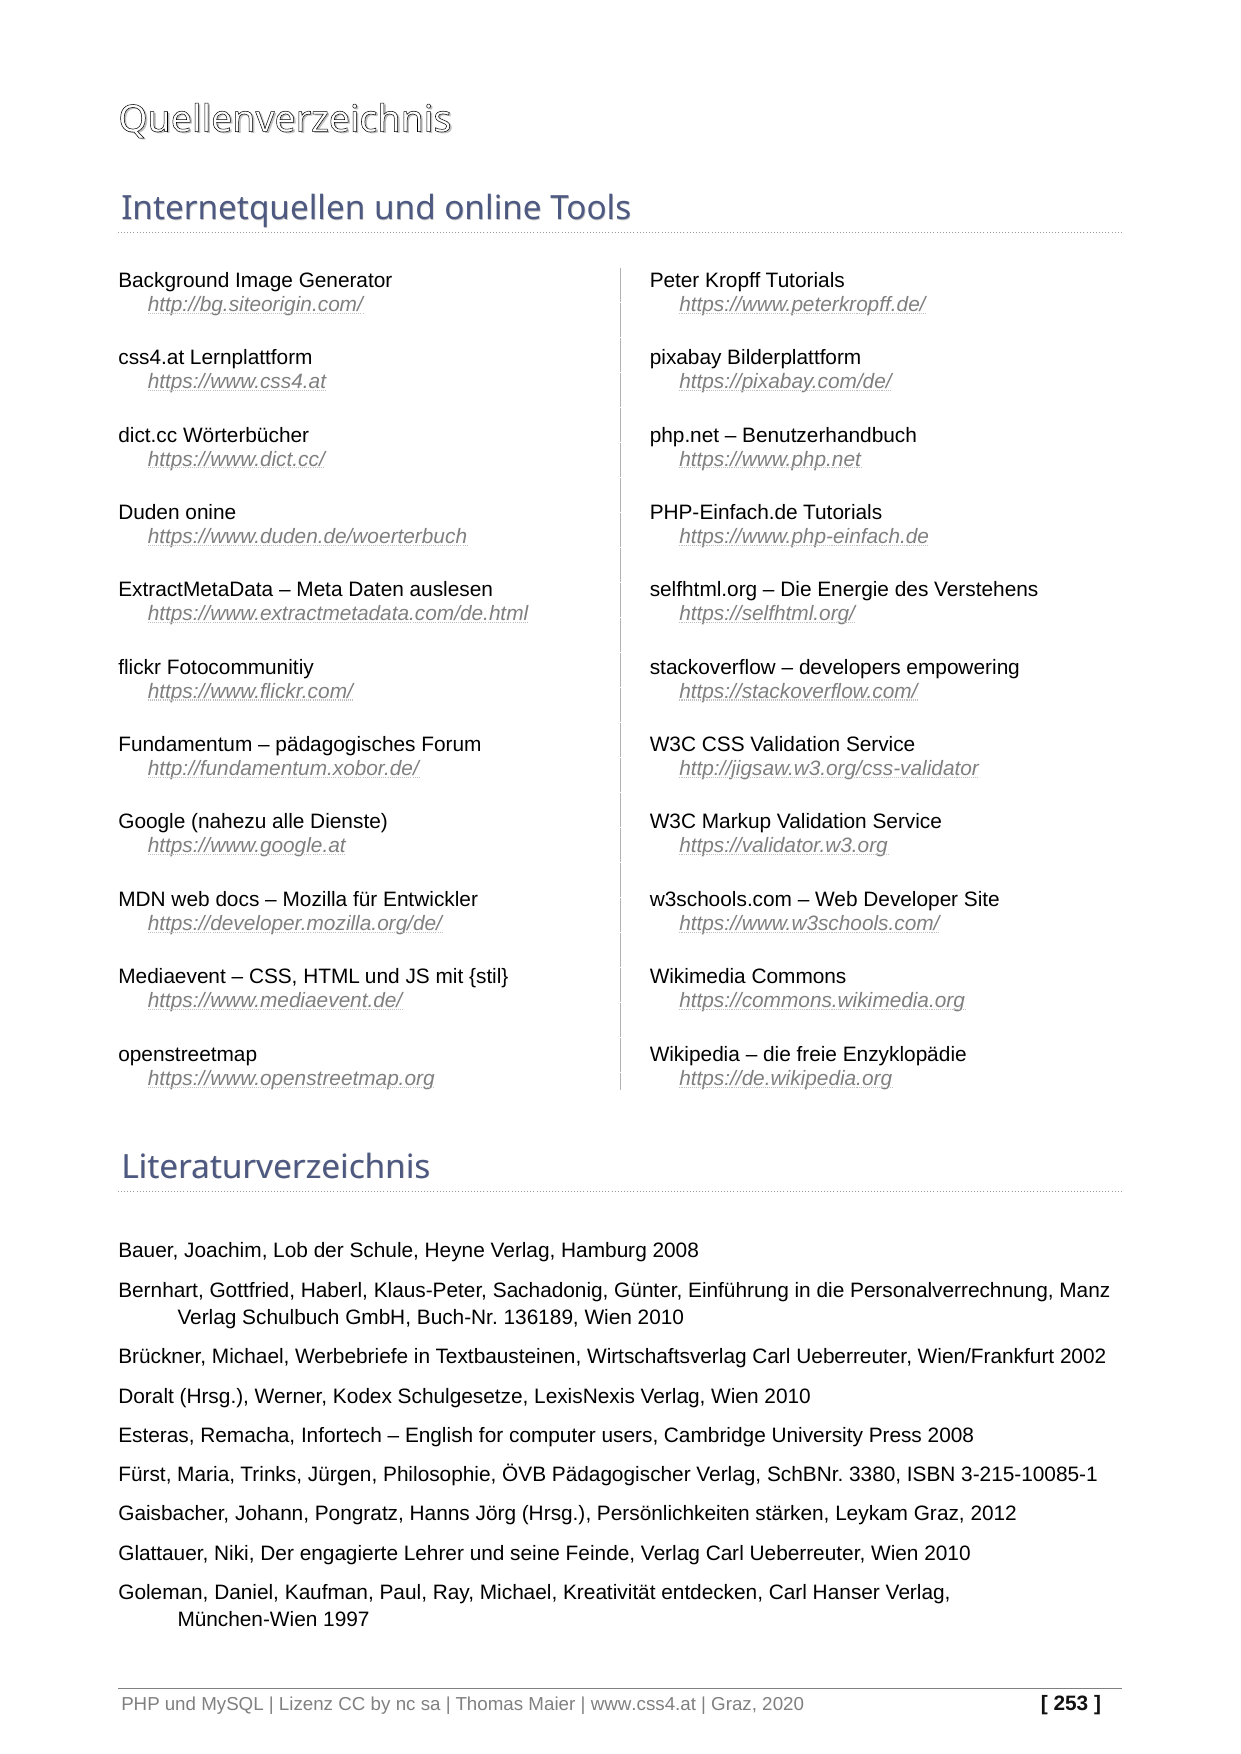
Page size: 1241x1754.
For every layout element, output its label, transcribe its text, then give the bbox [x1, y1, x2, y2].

text w3schools.com – Web Developer Site https://www.w3schools.com/ [649, 887, 1122, 935]
subtitle Internetquellen und online Tools [118, 181, 1122, 232]
text Wikimedia Commons https://commons.wikimedia.org [649, 964, 1122, 1012]
text Esteras, Remacha, Infortech – English for computer users, Cambridge University Press 2008 [118, 1423, 1122, 1447]
text selfhtml.org – Die Energie des Verstehens https://selfhtml.org/ [649, 577, 1122, 625]
text PHP-Einfach.de Tutorials https://www.php-einfach.de [649, 500, 1122, 548]
text Fundamentum – pädagogisches Forum http://fundamentum.xobor.de/ [118, 732, 591, 780]
text Gaisbacher, Johann, Pongratz, Hanns Jörg (Hrsg.), Persönlichkeiten stärken, Leykam Graz, 2012 [118, 1501, 1122, 1525]
subtitle Literaturverzeichnis [118, 1139, 1122, 1191]
text ExtractMetaData – Meta Daten auslesen https://www.extractmetadata.com/de.html [118, 577, 591, 625]
text pixabay Bilderplattform https://pixabay.com/de/ [649, 345, 1122, 393]
text MDN web docs – Mozilla für Entwickler https://developer.mozilla.org/de/ [118, 887, 591, 935]
text Doralt (Hrsg.), Werner, Kodex Schulgesetze, LexisNexis Verlag, Wien 2010 [118, 1383, 1122, 1407]
text Wikipedia – die freie Enzyklopädie https://de.wikipedia.org [649, 1042, 1122, 1089]
text W3C CSS Validation Service http://jigsaw.w3.org/css-validator [649, 732, 1122, 780]
text Bernhart, Gottfried, Haberl, Klaus-Peter, Sachadonig, Günter, Einführung in die Personalverrechnung, Manz Verlag Schulbuch GmbH, Buch-Nr. 136189, Wien 2010 [118, 1277, 1122, 1329]
text stackoverflow – developers empowering https://stackoverflow.com/ [649, 654, 1122, 702]
text Google (nahezu alle Dienste) https://www.google.at [118, 809, 591, 857]
text Brückner, Michael, Werbebriefe in Textbausteinen, Wirtschaftsverlag Carl Ueberreuter, Wien/Frankfurt 2002 [118, 1344, 1122, 1368]
text Goleman, Daniel, Kaufman, Paul, Ray, Michael, Kreativität entdecken, Carl Hanser Verlag, München-Wien 1997 [118, 1580, 1122, 1631]
text Bauer, Joachim, Lob der Schule, Heyne Verlag, Hamburg 2008 [118, 1238, 1122, 1262]
text W3C Markup Validation Service https://validator.w3.org [649, 809, 1122, 857]
subtitle Quellenverzeichnis [118, 91, 1122, 142]
text php.net – Benutzerhandbuch https://www.php.net [649, 422, 1122, 470]
text Glattauer, Niki, Der engagierte Lehrer und seine Feinde, Verlag Carl Ueberreuter, Wien 2010 [118, 1541, 1122, 1564]
text Peter Kropff Tutorials https://www.peterkropff.de/ [649, 268, 1122, 316]
text Duden onine https://www.duden.de/woerterbuch [118, 500, 591, 548]
text dict.cc Wörterbücher https://www.dict.cc/ [118, 422, 591, 470]
text flickr Fotocommunitiy https://www.flickr.com/ [118, 654, 591, 702]
text Background Image Generator http://bg.siteorigin.com/ [118, 268, 591, 316]
text openstreetmap https://www.openstreetmap.org [118, 1042, 591, 1089]
text css4.at Lernplattform https://www.css4.at [118, 345, 591, 393]
text Mediaevent – CSS, HTML und JS mit {stil} https://www.mediaevent.de/ [118, 964, 591, 1012]
text Fürst, Maria, Trinks, Jürgen, Philosophie, ÖVB Pädagogischer Verlag, SchBNr. 3380, ISBN 3-215-10085-1 [118, 1462, 1122, 1486]
